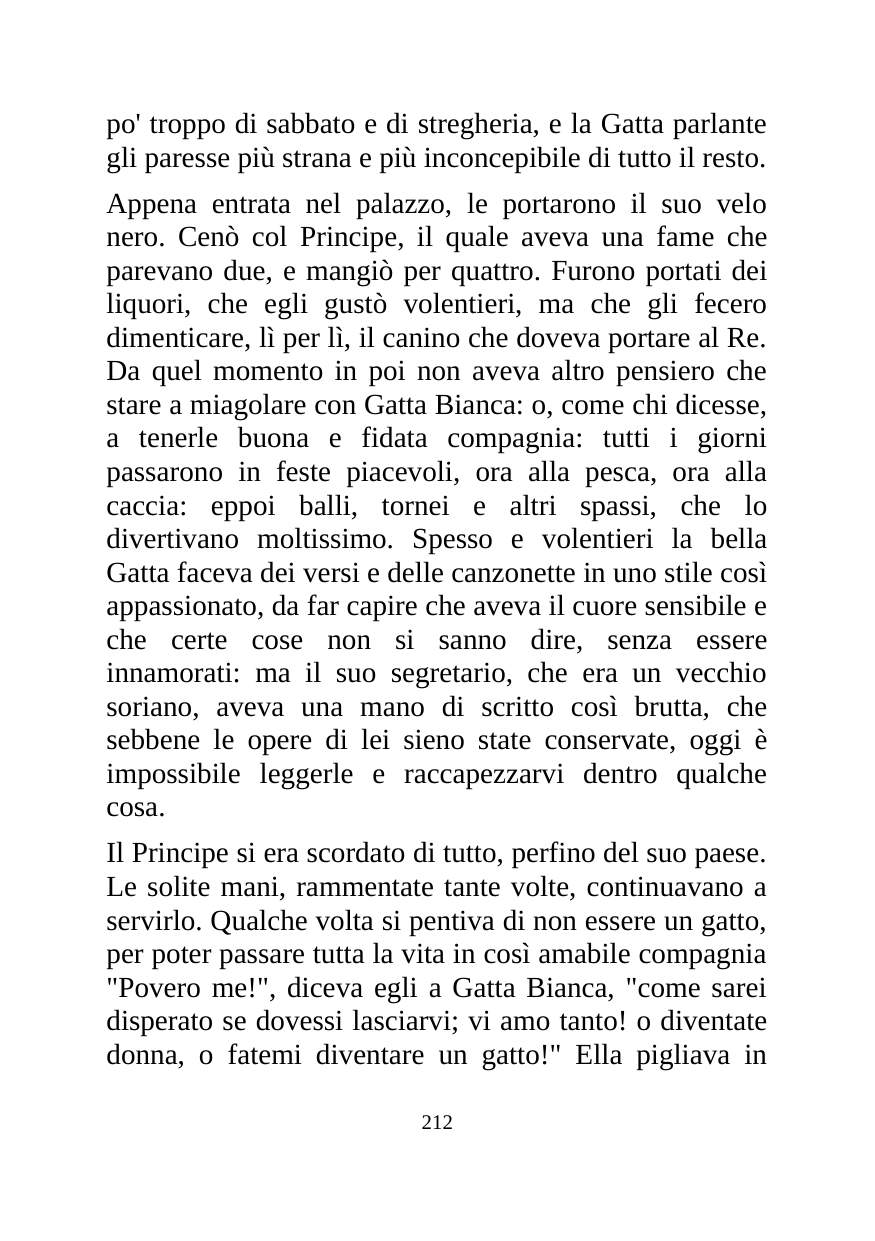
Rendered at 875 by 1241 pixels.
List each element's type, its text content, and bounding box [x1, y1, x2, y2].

text Il Principe si era scordato di tutto, perfino del suo paese. Le solite mani, rammentate tante volte, continuavano a servirlo. Qualche volta si pentiva di non essere un gatto, per poter passare tutta la vita in così amabile compagnia "Povero me!", diceva egli a Gatta Bianca, "come sarei disperato se dovessi lasciarvi; vi amo tanto! o diventate donna, o fatemi diventare un gatto!" Ella pigliava in [106, 836, 768, 1070]
text Appena entrata nel palazzo, le portarono il suo velo nero. Cenò col Principe, il quale aveva una fame che parevano due, e mangiò per quattro. Furono portati dei liquori, che egli gustò volentieri, ma che gli fecero dimenticare, lì per lì, il canino che doveva portare al Re. Da quel momento in poi non aveva altro pensiero che stare a miagolare con Gatta Bianca: o, come chi dicesse, a tenerle buona e fidata compagnia: tutti i giorni passarono in feste piacevoli, ora alla pesca, ora alla caccia: eppoi balli, tornei e altri spassi, che lo divertivano moltissimo. Spesso e volentieri la bella Gatta faceva dei versi e delle canzonette in uno stile così appassionato, da far capire che aveva il cuore sensibile e che certe cose non si sanno dire, senza essere innamorati: ma il suo segretario, che era un vecchio soriano, aveva una mano di scritto così brutta, che sebbene le opere di lei sieno state conservate, oggi è impossibile leggerle e raccapezzarvi dentro qualche cosa. [106, 186, 768, 823]
text po' troppo di sabbato e di stregheria, e la Gatta parlante gli paresse più strana e più inconcepibile di tutto il resto. [106, 106, 768, 173]
